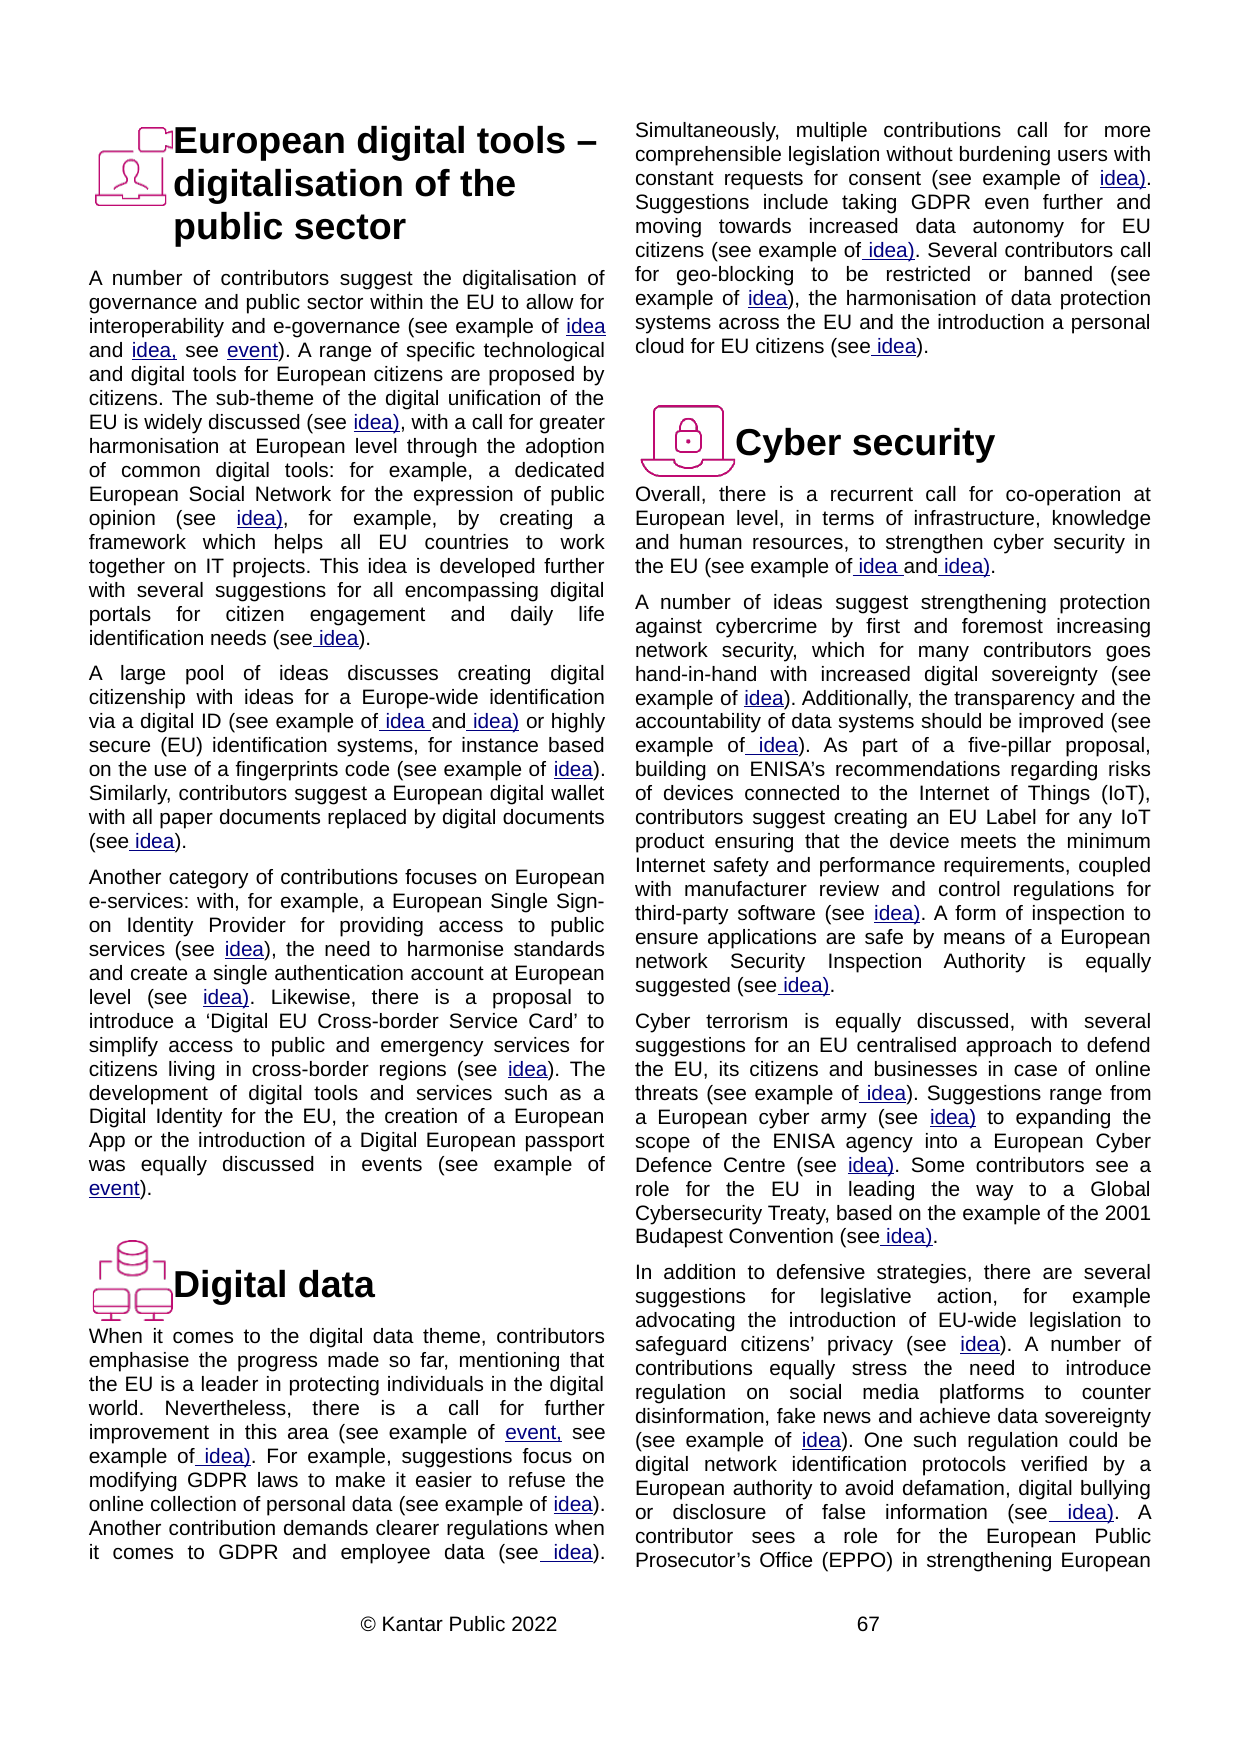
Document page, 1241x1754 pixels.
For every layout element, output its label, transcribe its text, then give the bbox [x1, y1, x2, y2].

picture [640, 405, 736, 477]
text A number of contributors suggest the digitalisation of governance and public sector within the EU to allow for interoperability and e-governance (see example of idea and idea, see event). A range of specific technological and digital tools for European citizens are proposed by citizens. The sub-theme of the digital unification of the EU is widely discussed (see idea), with a call for greater harmonisation at European level through the adoption of common digital tools: for example, a dedicated European Social Network for the expression of public opinion (see idea), for example, by creating a framework which helps all EU countries to work together on IT projects. This idea is developed further with several suggestions for all encompassing digital portals for citizen engagement and daily life identification needs (see idea). [88, 266, 605, 649]
text A number of ideas suggest strengthening protection against cybercrime by first and foremost increasing network security, which for many contributors goes hand-in-hand with increased digital sovereignty (see example of idea). Additionally, the transparency and the accountability of data systems should be improved (see example of idea). As part of a five-pillar proposal, building on ENISA’s recommendations regarding risks of devices connected to the Internet of Things (IoT), contributors suggest creating an EU Label for any IoT product ensuring that the device meets the minimum Internet safety and performance requirements, coupled with manufacturer review and control regulations for third-party software (see idea). A form of inspection to ensure applications are safe by means of a European network Security Inspection Authority is equally suggested (see idea). [635, 589, 1152, 997]
subtitle Digital data [173, 1263, 605, 1306]
subtitle Cyber security [736, 420, 1152, 463]
picture [95, 127, 173, 206]
picture [92, 1240, 173, 1321]
subtitle European digital tools – digitalisation of the public sector [88, 118, 605, 247]
text Simultaneously, multiple contributions call for more comprehensible legislation without burdening users with constant requests for consent (see example of idea). Suggestions include taking GDPR even further and moving towards increased data autonomy for EU citizens (see example of idea). Several contributors call for geo-blocking to be restricted or banned (see example of idea), the harmonisation of data protection systems across the EU and the introduction a personal cloud for EU citizens (see idea). [635, 118, 1152, 358]
text In addition to defensive strategies, there are several suggestions for legislative action, for example advocating the introduction of EU-wide legislation to safeguard citizens’ privacy (see idea). A number of contributions equally stress the need to introduce regulation on social media platforms to counter disinformation, fake news and achieve data sovereignty (see example of idea). One such regulation could be digital network identification protocols verified by a European authority to avoid defamation, digital bullying or disclosure of false information (see idea). A contributor sees a role for the European Public Prosecutor’s Office (EPPO) in strengthening European [635, 1260, 1152, 1572]
text Another category of contributions focuses on European e-services: with, for example, a European Single Sign-on Identity Provider for providing access to public services (see idea), the need to harmonise standards and create a single authentication account at European level (see idea). Likewise, there is a proposal to introduce a ‘Digital EU Cross-border Service Card’ to simplify access to public and emergency services for citizens living in cross-border regions (see idea). The development of digital tools and services such as a Digital Identity for the EU, the creation of a European App or the introduction of a Digital European passport was equally discussed in events (see example of event). [88, 865, 605, 1200]
text When it comes to the digital data theme, contributors emphasise the progress made so far, mentioning that the EU is a leader in protecting individuals in the digital world. Nevertheless, there is a call for further improvement in this area (see example of event, see example of idea). For example, suggestions focus on modifying GDPR laws to make it easier to refuse the online collection of personal data (see example of idea). Another contribution demands clearer regulations when it comes to GDPR and employee data (see idea). [88, 1324, 605, 1564]
text Overall, there is a recurrent call for co-operation at European level, in terms of infrastructure, knowledge and human resources, to strengthen cyber security in the EU (see example of idea and idea). [635, 482, 1152, 578]
text Cyber terrorism is equally discussed, with several suggestions for an EU centralised approach to defend the EU, its citizens and businesses in case of online threats (see example of idea). Suggestions range from a European cyber army (see idea) to expanding the scope of the ENISA agency into a European Cyber Defence Centre (see idea). Some contributors see a role for the EU in leading the way to a Global Cybersecurity Treaty, based on the example of the 2001 Budapest Convention (see idea). [635, 1009, 1152, 1248]
text A large pool of ideas discusses creating digital citizenship with ideas for a Europe-wide identification via a digital ID (see example of idea and idea) or highly secure (EU) identification systems, for instance based on the use of a fingerprints code (see example of idea). Similarly, contributors suggest a European digital wallet with all paper documents replaced by digital documents (see idea). [88, 661, 605, 853]
